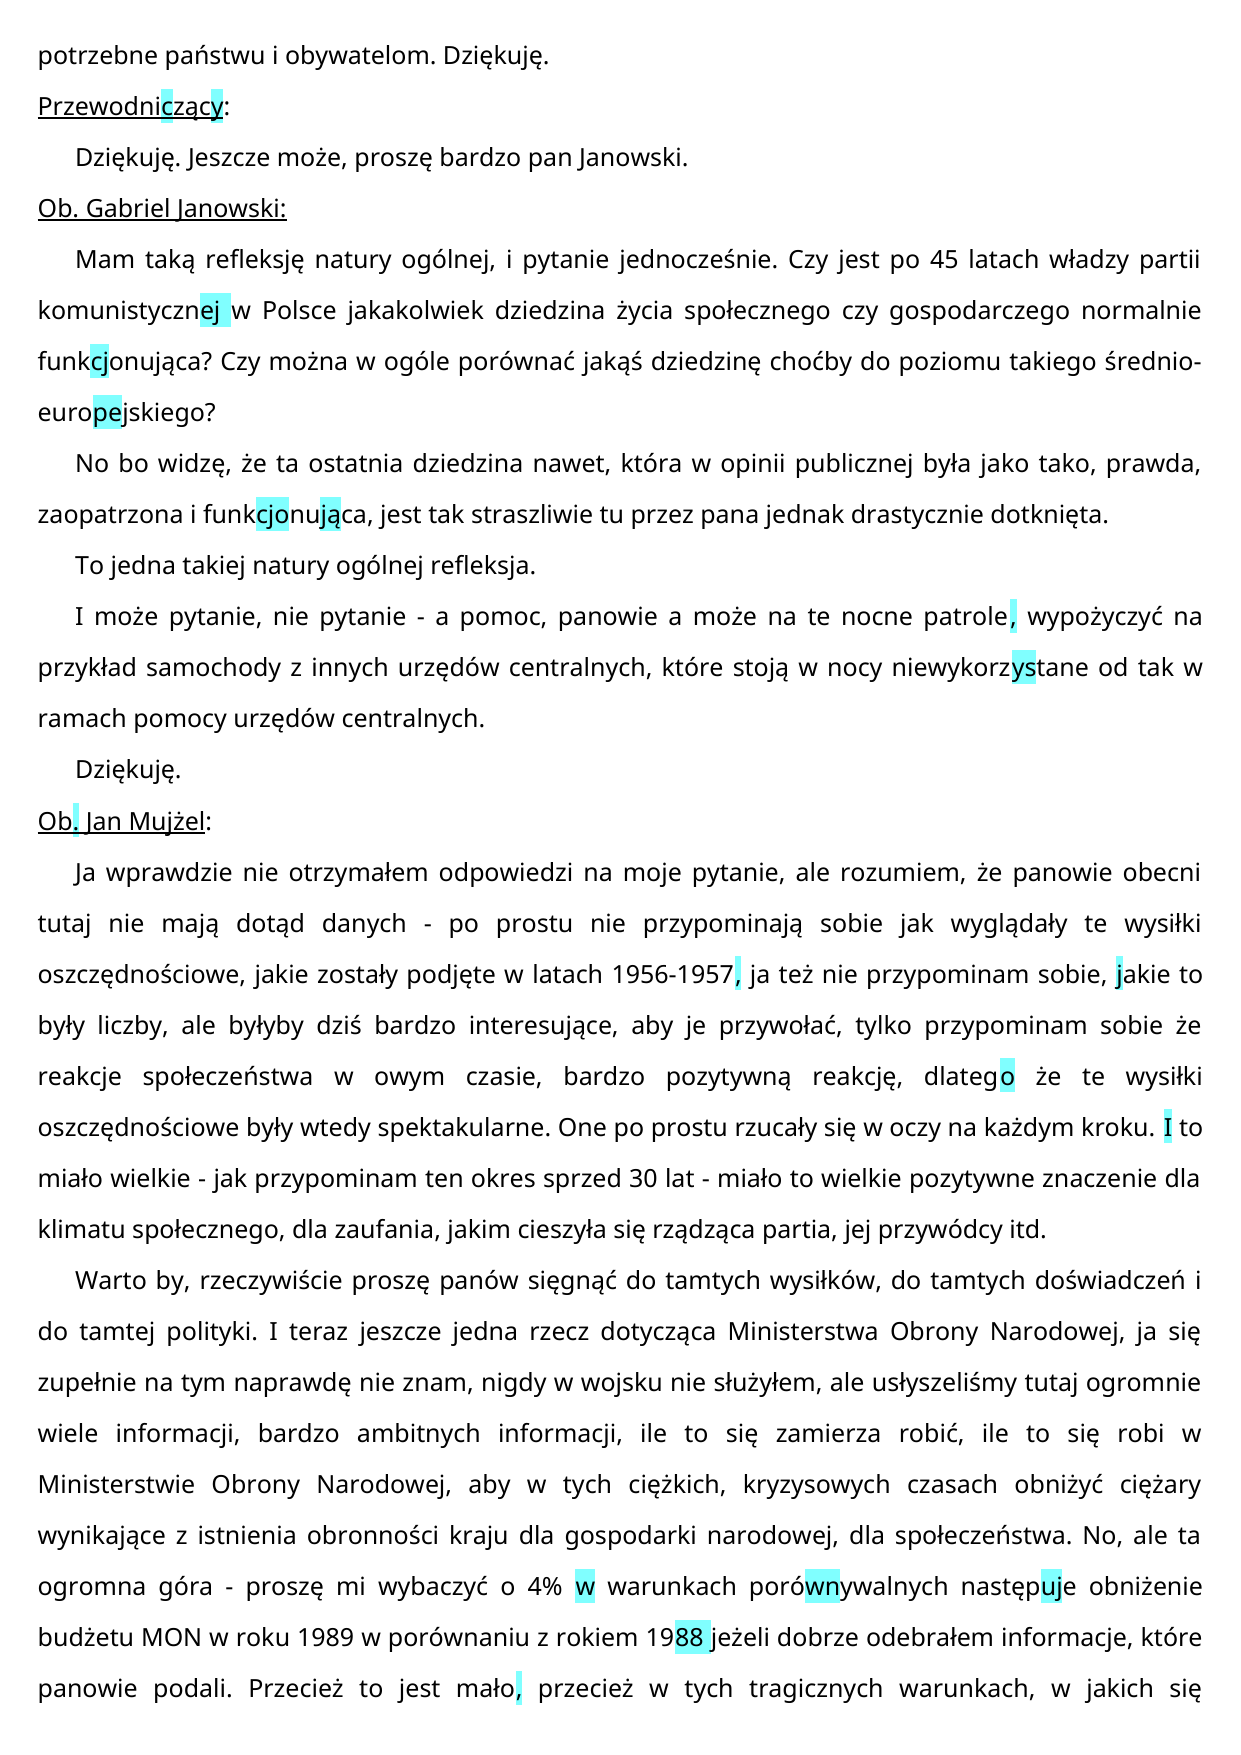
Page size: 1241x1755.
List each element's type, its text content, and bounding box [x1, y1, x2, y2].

text To jedna takiej natury ogólnej refleksja. [37, 548, 1203, 582]
text Ja wprawdzie nie otrzymałem odpowiedzi na moje pytanie, ale rozumiem, że panowie obecni tutaj nie mają dotąd danych - po prostu nie przypominają sobie jak wyglądały te wysiłki oszczędnościowe, jakie zostały podjęte w latach 1956-1957, ja też nie przypominam sobie, jakie to były liczby, ale byłyby dziś bardzo interesujące, aby je przywołać, tylko przypominam sobie że reakcje społeczeństwa w owym czasie, bardzo pozytywną reakcję, dlatego że te wysiłki oszczędnościowe były wtedy spektakularne. One po prostu rzucały się w oczy na każdym kroku. I to miało wielkie - jak przypominam ten okres sprzed 30 lat - miało to wielkie pozytywne znaczenie dla klimatu społecznego, dla zaufania, jakim cieszyła się rządząca partia, jej przywódcy itd. [37, 854, 1203, 1246]
text Przewodniczący: [37, 88, 1203, 123]
text Ob. Jan Mujżel: [37, 803, 1203, 837]
text Ob. Gabriel Janowski: [37, 191, 1203, 225]
text I może pytanie, nie pytanie - a pomoc, panowie a może na te nocne patrole, wypożyczyć na przykład samochody z innych urzędów centralnych, które stoją w nocy niewykorzystane od tak w ramach pomocy urzędów centralnych. [37, 599, 1203, 735]
text Dziękuję. Jeszcze może, proszę bardzo pan Janowski. [37, 139, 1203, 174]
text No bo widzę, że ta ostatnia dziedzina nawet, która w opinii publicznej była jako tako, prawda, zaopatrzona i funkcjonująca, jest tak straszliwie tu przez pana jednak drastycznie dotknięta. [37, 446, 1203, 531]
text potrzebne państwu i obywatelom. Dziękuję. [37, 37, 1203, 72]
text Mam taką refleksję natury ogólnej, i pytanie jednocześnie. Czy jest po 45 latach władzy partii komunistycznej w Polsce jakakolwiek dziedzina życia społecznego czy gospodarczego normalnie funkcjonująca? Czy można w ogóle porównać jakąś dziedzinę choćby do poziomu takiego średnio-europejskiego? [37, 242, 1203, 429]
text Warto by, rzeczywiście proszę panów sięgnąć do tamtych wysiłków, do tamtych doświadczeń i do tamtej polityki. I teraz jeszcze jedna rzecz dotycząca Ministerstwa Obrony Narodowej, ja się zupełnie na tym naprawdę nie znam, nigdy w wojsku nie służyłem, ale usłyszeliśmy tutaj ogromnie wiele informacji, bardzo ambitnych informacji, ile to się zamierza robić, ile to się robi w Ministerstwie Obrony Narodowej, aby w tych ciężkich, kryzysowych czasach obniżyć ciężary wynikające z istnienia obronności kraju dla gospodarki narodowej, dla społeczeństwa. No, ale ta ogromna góra - proszę mi wybaczyć o 4% w warunkach porównywalnych następuje obniżenie budżetu MON w roku 1989 w porównaniu z rokiem 1988 jeżeli dobrze odebrałem informacje, które panowie podali. Przecież to jest mało, przecież w tych tragicznych warunkach, w jakich się [37, 1262, 1203, 1705]
text Dziękuję. [37, 752, 1203, 786]
